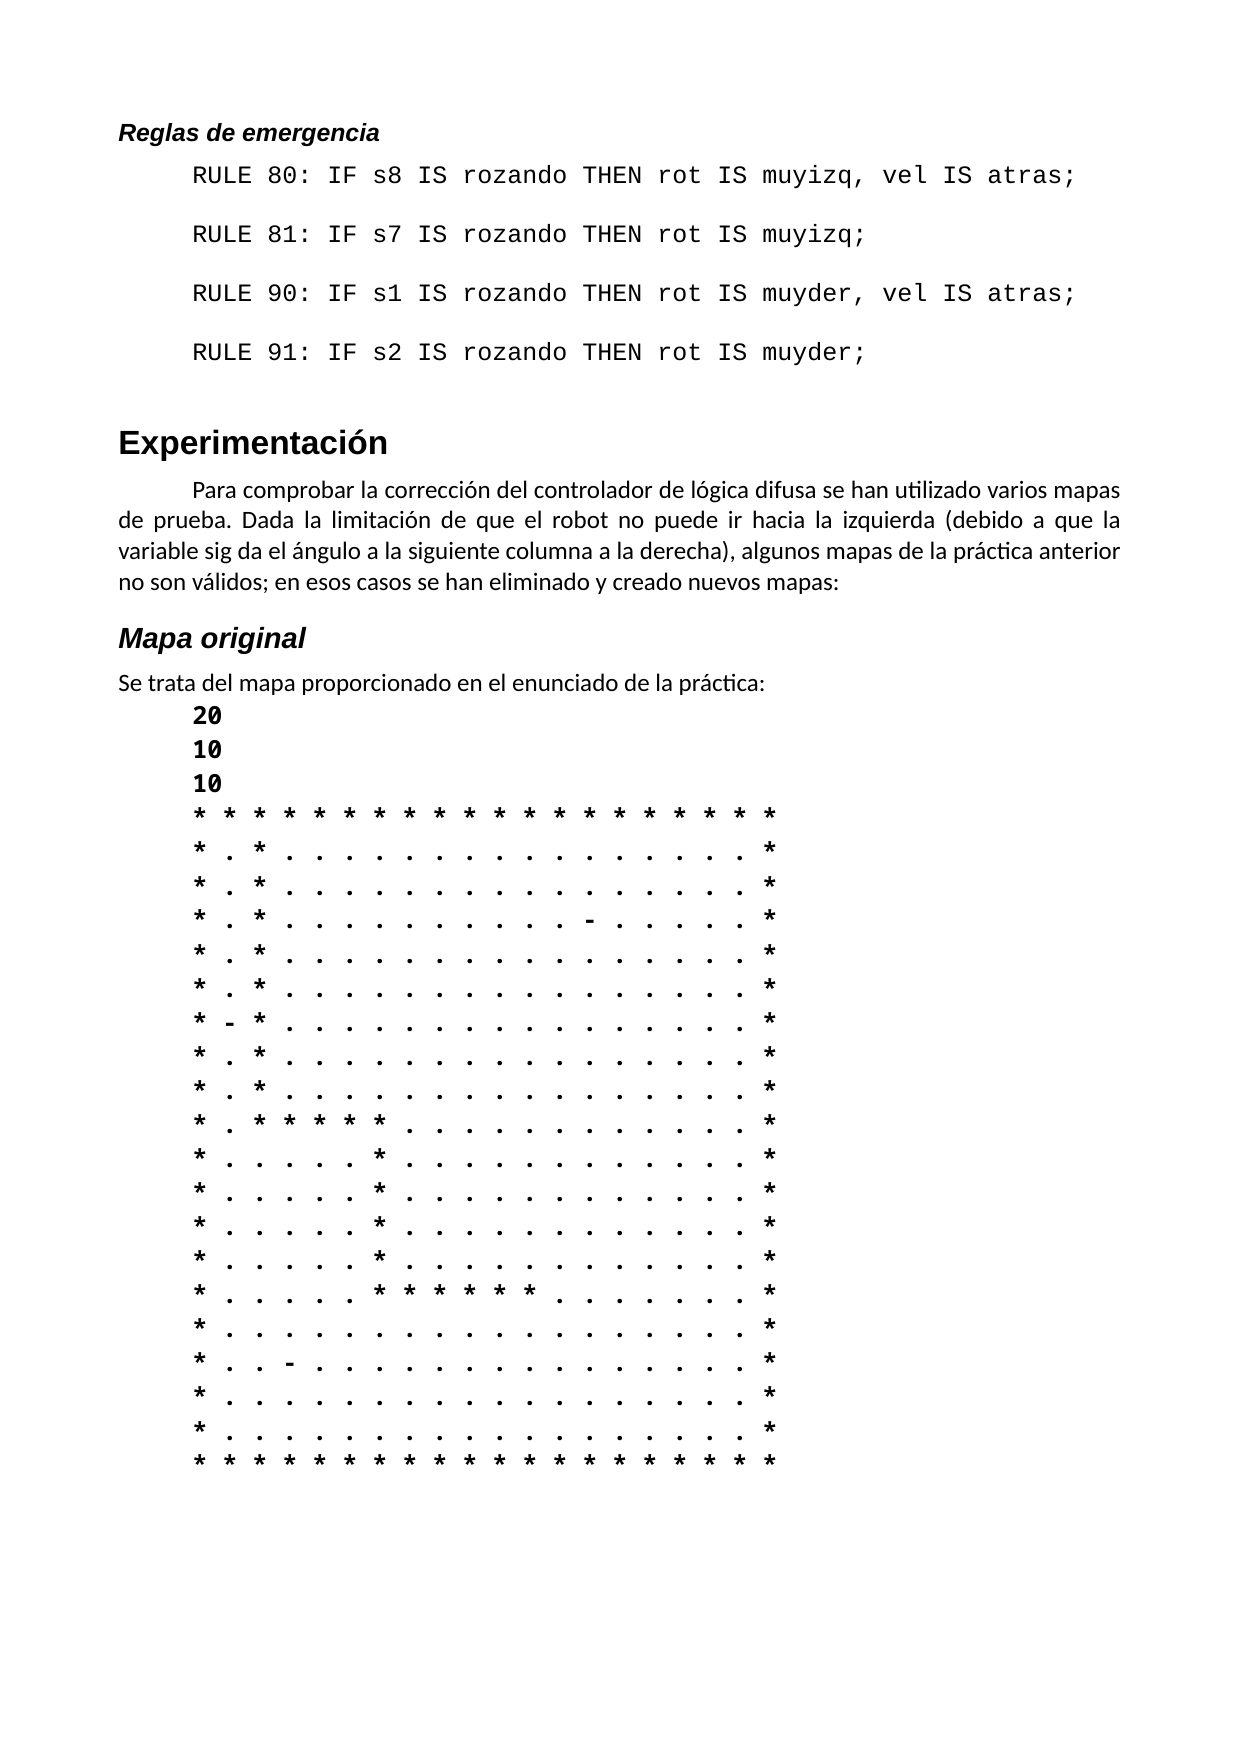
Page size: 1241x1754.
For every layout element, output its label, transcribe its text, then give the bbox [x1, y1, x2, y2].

text RULE 80: IF s8 IS rozando THEN rot IS muyizq, vel IS atras; [118, 159, 1122, 191]
subtitle Experimentación [118, 423, 1122, 462]
text 10 [192, 732, 1122, 766]
text * . * . . . . . . . . . . . . . . . . * [192, 970, 1122, 1004]
text * . . . . . * * * * * * . . . . . . . * [192, 1277, 1122, 1311]
text * . . . . . . . . . . . . . . . . . . * [192, 1311, 1122, 1345]
text * . * . . . . . . . . . . . . . . . . * [192, 1072, 1122, 1107]
text * . . . . . * . . . . . . . . . . . . * [192, 1175, 1122, 1209]
text * * * * * * * * * * * * * * * * * * * * [192, 1447, 1122, 1481]
text Para comprobar la corrección del controlador de lógica difusa se han utilizado varios mapas de prueba. Dada la limitación de que el robot no puede ir hacia la izquierda (debido a que la variable sig da el ángulo a la siguiente columna a la derecha), algunos mapas de la práctica anterior no son válidos; en esos casos se han eliminado y creado nuevos mapas: [118, 474, 1122, 596]
text RULE 81: IF s7 IS rozando THEN rot IS muyizq; [118, 221, 1122, 250]
text * . * * * * * . . . . . . . . . . . . * [192, 1107, 1122, 1141]
text * . * . . . . . . . . . . . . . . . . * [192, 936, 1122, 970]
text 20 [192, 698, 1122, 732]
text RULE 91: IF s2 IS rozando THEN rot IS muyder; [118, 339, 1122, 367]
text * . . - . . . . . . . . . . . . . . . * [192, 1345, 1122, 1379]
text * . * . . . . . . . . . . . . . . . . * [192, 868, 1122, 902]
text Se trata del mapa proporcionado en el enunciado de la práctica: [118, 667, 1122, 698]
text 10 [192, 766, 1122, 800]
text * . . . . . . . . . . . . . . . . . . * [192, 1413, 1122, 1447]
text * . . . . . * . . . . . . . . . . . . * [192, 1141, 1122, 1175]
text * . . . . . . . . . . . . . . . . . . * [192, 1379, 1122, 1413]
text * - * . . . . . . . . . . . . . . . . * [192, 1004, 1122, 1038]
text RULE 90: IF s1 IS rozando THEN rot IS muyder, vel IS atras; [118, 280, 1122, 309]
text * . * . . . . . . . . . . . . . . . . * [192, 834, 1122, 868]
text * . * . . . . . . . . . . . . . . . . * [192, 1038, 1122, 1072]
text * * * * * * * * * * * * * * * * * * * * [192, 800, 1122, 834]
subtitle Mapa original [118, 621, 1122, 655]
text * . . . . . * . . . . . . . . . . . . * [192, 1243, 1122, 1277]
subtitle Reglas de emergencia [118, 118, 1122, 147]
text * . . . . . * . . . . . . . . . . . . * [192, 1209, 1122, 1243]
text * . * . . . . . . . . . . - . . . . . * [192, 902, 1122, 936]
